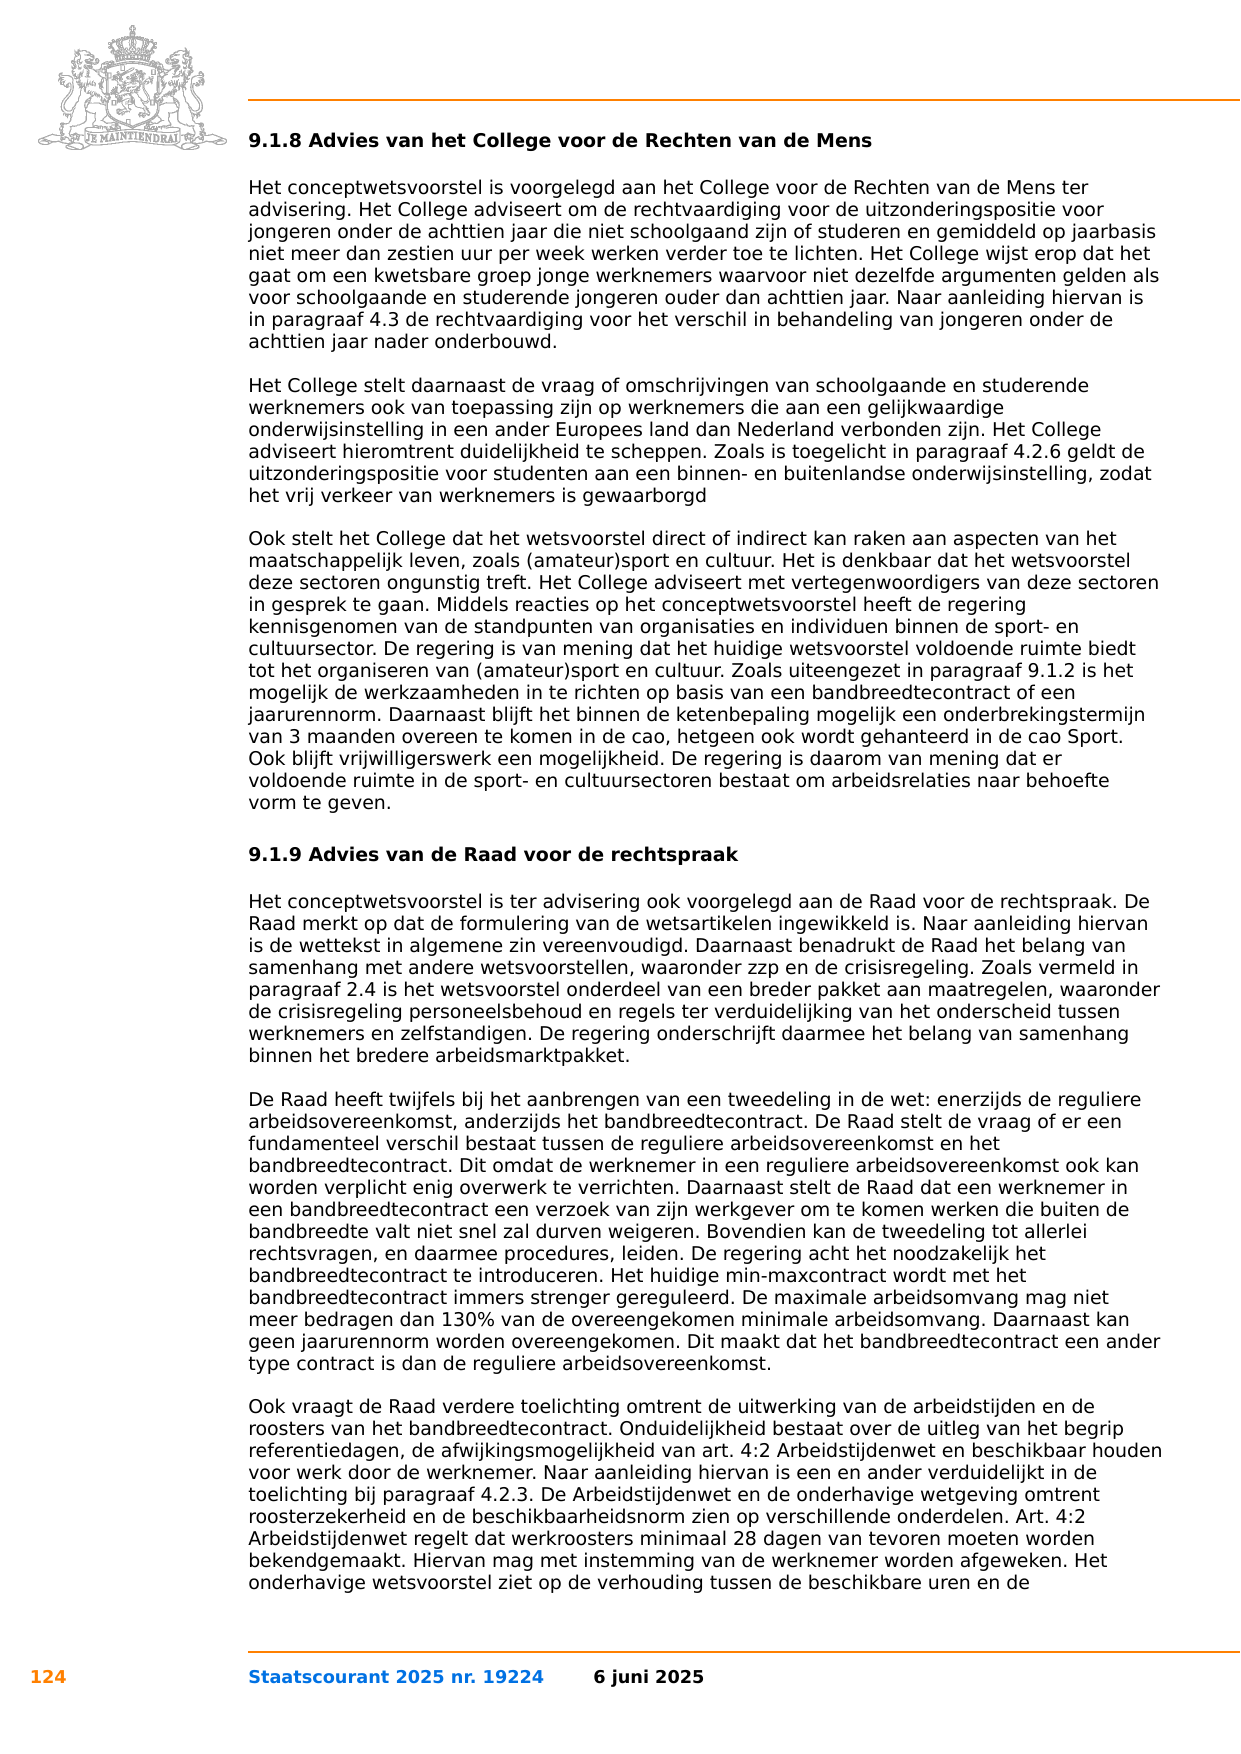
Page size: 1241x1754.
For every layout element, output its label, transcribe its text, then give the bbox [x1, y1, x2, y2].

picture [38, 25, 227, 150]
text Ook vraagt de Raad verdere toelichting omtrent de uitwerking van de arbeidstijden en de roosters van het bandbreedtecontract. Onduidelijkheid bestaat over de uitleg van het begrip referentiedagen, de afwijkingsmogelijkheid van art. 4:2 Arbeidstijdenwet en beschikbaar houden voor werk door de werknemer. Naar aanleiding hiervan is een en ander verduidelijkt in de toelichting bij paragraaf 4.2.3. De Arbeidstijdenwet en de onderhavige wetgeving omtrent roosterzekerheid en de beschikbaarheidsnorm zien op verschillende onderdelen. Art. 4:2 Arbeidstijdenwet regelt dat werkroosters minimaal 28 dagen van tevoren moeten worden bekendgemaakt. Hiervan mag met instemming van de werknemer worden afgeweken. Het onderhavige wetsvoorstel ziet op de verhouding tussen de beschikbare uren en de [248, 1396, 1163, 1594]
text Ook stelt het College dat het wetsvoorstel direct of indirect kan raken aan aspecten van het maatschappelijk leven, zoals (amateur)sport en cultuur. Het is denkbaar dat het wetsvoorstel deze sectoren ongunstig treft. Het College adviseert met vertegenwoordigers van deze sectoren in gesprek te gaan. Middels reacties op het conceptwetsvoorstel heeft de regering kennisgenomen van de standpunten van organisaties en individuen binnen de sport- en cultuursector. De regering is van mening dat het huidige wetsvoorstel voldoende ruimte biedt tot het organiseren van (amateur)sport en cultuur. Zoals uiteengezet in paragraaf 9.1.2 is het mogelijk de werkzaamheden in te richten op basis van een bandbreedtecontract of een jaarurennorm. Daarnaast blijft het binnen de ketenbepaling mogelijk een onderbrekingstermijn van 3 maanden overeen te komen in de cao, hetgeen ook wordt gehanteerd in de cao Sport. Ook blijft vrijwilligerswerk een mogelijkheid. De regering is daarom van mening dat er voldoende ruimte in de sport- en cultuursectoren bestaat om arbeidsrelaties naar behoefte vorm te geven. [248, 528, 1163, 814]
text Het conceptwetsvoorstel is voorgelegd aan het College voor de Rechten van de Mens ter advisering. Het College adviseert om de rechtvaardiging voor de uitzonderingspositie voor jongeren onder de achttien jaar die niet schoolgaand zijn of studeren en gemiddeld op jaarbasis niet meer dan zestien uur per week werken verder toe te lichten. Het College wijst erop dat het gaat om een kwetsbare groep jonge werknemers waarvoor niet dezelfde argumenten gelden als voor schoolgaande en studerende jongeren ouder dan achttien jaar. Naar aanleiding hiervan is in paragraaf 4.3 de rechtvaardiging voor het verschil in behandeling van jongeren onder de achttien jaar nader onderbouwd. [248, 177, 1163, 353]
subtitle 9.1.8 Advies van het College voor de Rechten van de Mens [248, 130, 1163, 152]
text Het conceptwetsvoorstel is ter advisering ook voorgelegd aan de Raad voor de rechtspraak. De Raad merkt op dat de formulering van de wetsartikelen ingewikkeld is. Naar aanleiding hiervan is de wettekst in algemene zin vereenvoudigd. Daarnaast benadrukt de Raad het belang van samenhang met andere wetsvoorstellen, waaronder zzp en de crisisregeling. Zoals vermeld in paragraaf 2.4 is het wetsvoorstel onderdeel van een breder pakket aan maatregelen, waaronder de crisisregeling personeelsbehoud en regels ter verduidelijking van het onderscheid tussen werknemers en zelfstandigen. De regering onderschrijft daarmee het belang van samenhang binnen het bredere arbeidsmarktpakket. [248, 891, 1163, 1067]
subtitle 9.1.9 Advies van de Raad voor de rechtspraak [248, 844, 1163, 866]
text De Raad heeft twijfels bij het aanbrengen van een tweedeling in de wet: enerzijds de reguliere arbeidsovereenkomst, anderzijds het bandbreedtecontract. De Raad stelt de vraag of er een fundamenteel verschil bestaat tussen de reguliere arbeidsovereenkomst en het bandbreedtecontract. Dit omdat de werknemer in een reguliere arbeidsovereenkomst ook kan worden verplicht enig overwerk te verrichten. Daarnaast stelt de Raad dat een werknemer in een bandbreedtecontract een verzoek van zijn werkgever om te komen werken die buiten de bandbreedte valt niet snel zal durven weigeren. Bovendien kan de tweedeling tot allerlei rechtsvragen, en daarmee procedures, leiden. De regering acht het noodzakelijk het bandbreedtecontract te introduceren. Het huidige min-maxcontract wordt met het bandbreedtecontract immers strenger gereguleerd. De maximale arbeidsomvang mag niet meer bedragen dan 130% van de overeengekomen minimale arbeidsomvang. Daarnaast kan geen jaarurennorm worden overeengekomen. Dit maakt dat het bandbreedtecontract een ander type contract is dan de reguliere arbeidsovereenkomst. [248, 1089, 1163, 1374]
text Het College stelt daarnaast de vraag of omschrijvingen van schoolgaande en studerende werknemers ook van toepassing zijn op werknemers die aan een gelijkwaardige onderwijsinstelling in een ander Europees land dan Nederland verbonden zijn. Het College adviseert hieromtrent duidelijkheid te scheppen. Zoals is toegelicht in paragraaf 4.2.6 geldt de uitzonderingspositie voor studenten aan een binnen- en buitenlandse onderwijsinstelling, zodat het vrij verkeer van werknemers is gewaarborgd [248, 374, 1163, 506]
